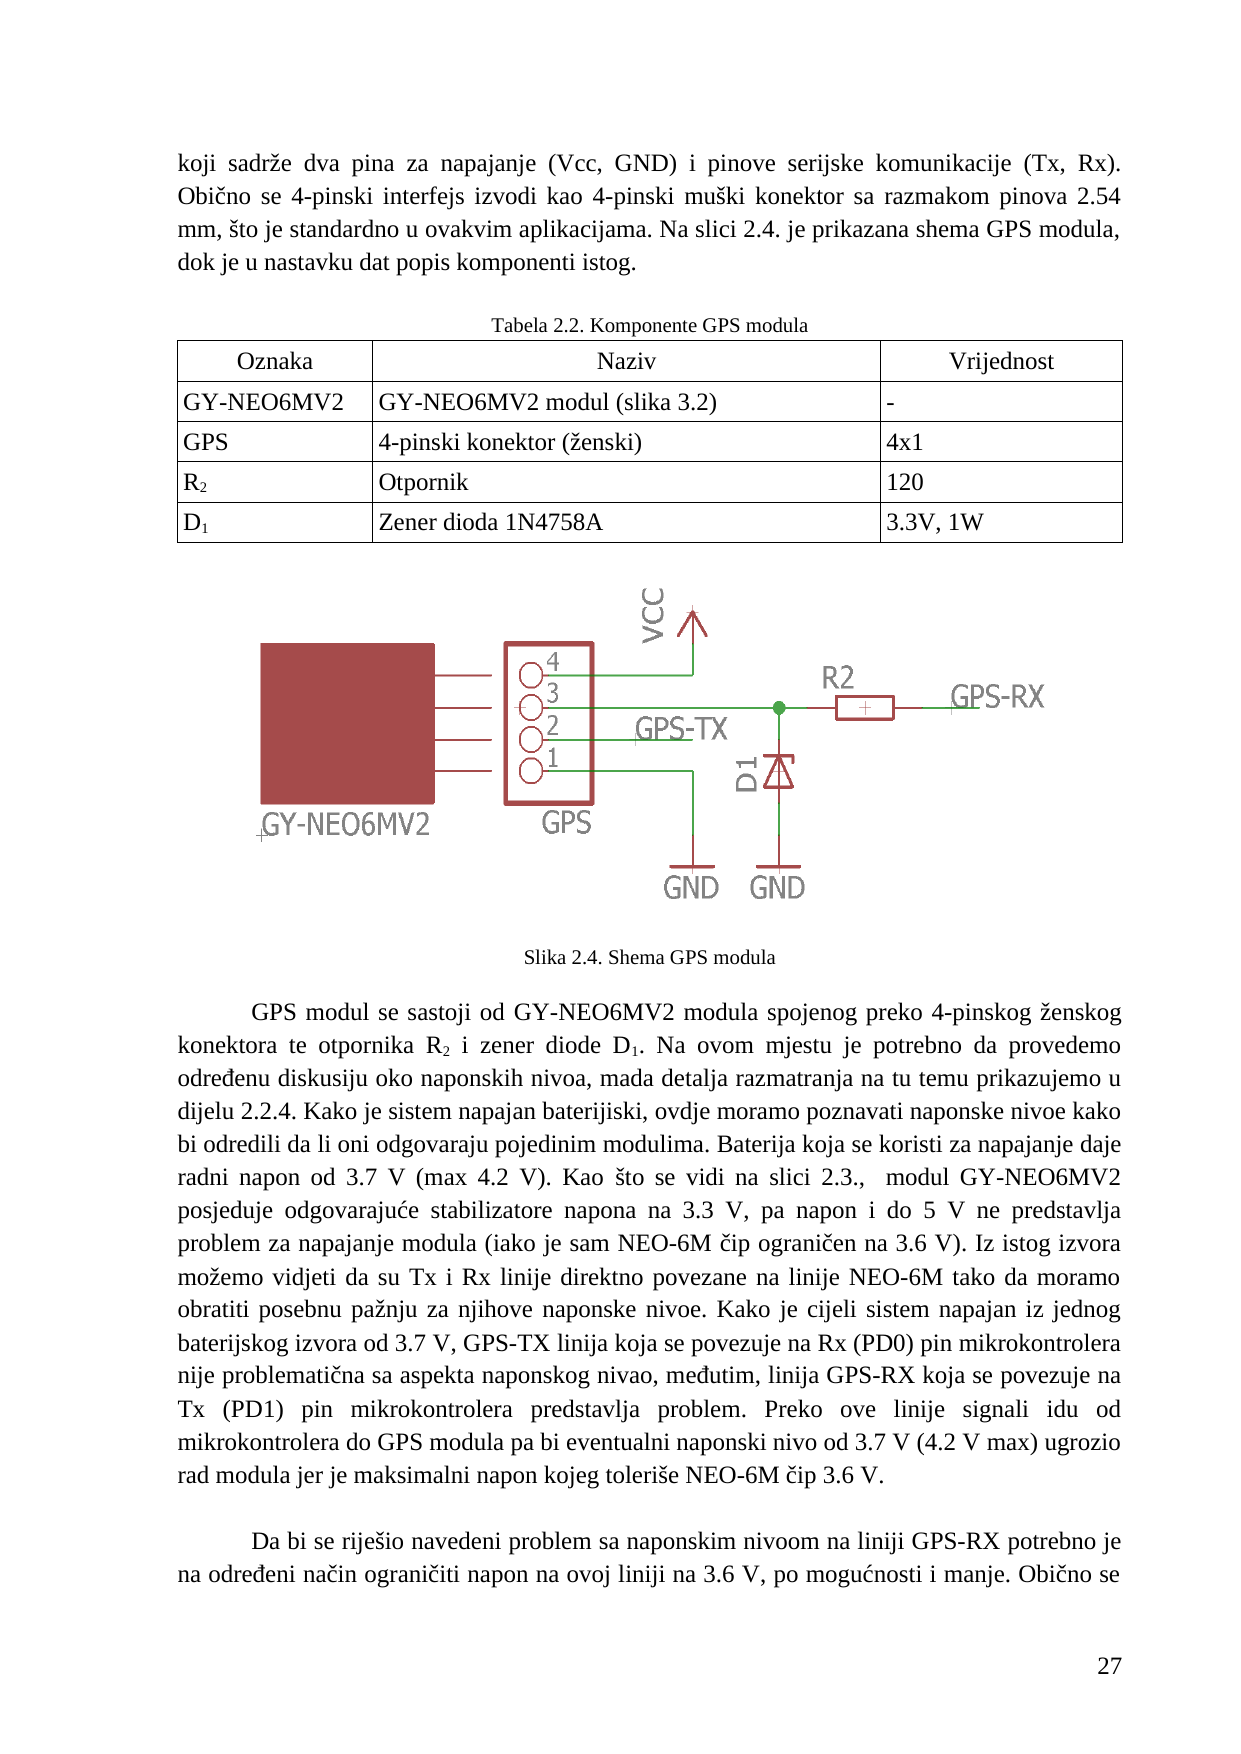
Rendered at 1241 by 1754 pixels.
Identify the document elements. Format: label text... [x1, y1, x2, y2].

table_cell R2 [178, 462, 372, 502]
table_cell 4x1 [881, 422, 1122, 461]
table_cell 4-pinski konektor (ženski) [373, 422, 880, 461]
table_header Vrijednost [881, 341, 1122, 381]
text koji sadrže dva pina za napajanje (Vcc, GND) i pinove serijske komunikacije (Tx, Rx). Obično se 4-pinski interfejs izvodi kao 4-pinski muški konektor sa razmakom pinova 2.54 mm, što je standardno u ovakvim aplikacijama. Na slici 2.4. je prikazana shema GPS modula, dok je u nastavku dat popis komponenti istog. [177, 148, 1122, 276]
table_cell - [881, 382, 1122, 421]
table_cell GY-NEO6MV2 [178, 382, 372, 421]
text GPS modul se sastoji od GY-NEO6MV2 modula spojenog preko 4-pinskog ženskog konektora te otpornika R2 i zener diode D1. Na ovom mjestu je potrebno da provedemo određenu diskusiju oko naponskih nivoa, mada detalja razmatranja na tu temu prikazujemo u dijelu 2.2.4. Kako je sistem napajan baterijiski, ovdje moramo poznavati naponske nivoe kako bi odredili da li oni odgovaraju pojedinim modulima. Baterija koja se koristi za napajanje daje radni napon od 3.7 V (max 4.2 V). Kao što se vidi na slici 2.3., modul GY-NEO6MV2 posjeduje odgovarajuće stabilizatore napona na 3.3 V, pa napon i do 5 V ne predstavlja problem za napajanje modula (iako je sam NEO-6M čip ograničen na 3.6 V). Iz istog izvora možemo vidjeti da su Tx i Rx linije direktno povezane na linije NEO-6M tako da moramo obratiti posebnu pažnju za njihove naponske nivoe. Kako je cijeli sistem napajan iz jednog baterijskog izvora od 3.7 V, GPS-TX linija koja se povezuje na Rx (PD0) pin mikrokontrolera nije problematična sa aspekta naponskog nivao, međutim, linija GPS-RX koja se povezuje na Tx (PD1) pin mikrokontrolera predstavlja problem. Preko ove linije signali idu od mikrokontrolera do GPS modula pa bi eventualni naponski nivo od 3.7 V (4.2 V max) ugrozio rad modula jer je maksimalni napon kojeg toleriše NEO-6M čip 3.6 V. [177, 997, 1122, 1488]
table_header Oznaka [178, 341, 372, 381]
table_header Naziv [373, 341, 880, 381]
text Tabela 2.2. Komponente GPS modula [177, 313, 1122, 337]
table_cell 3.3V, 1W [881, 503, 1122, 542]
table_cell GPS [178, 422, 372, 461]
table_cell GY-NEO6MV2 modul (slika 3.2) [373, 382, 880, 421]
table_cell Otpornik [373, 462, 880, 502]
picture [235, 585, 1064, 907]
text Slika 2.4. Shema GPS modula [177, 944, 1122, 969]
table_cell D1 [178, 503, 372, 542]
table_cell 120 [881, 462, 1122, 502]
table_cell Zener dioda 1N4758A [373, 503, 880, 542]
text Da bi se riješio navedeni problem sa naponskim nivoom na liniji GPS-RX potrebno je na određeni način ograničiti napon na ovoj liniji na 3.6 V, po mogućnosti i manje. Obično se [177, 1526, 1122, 1587]
